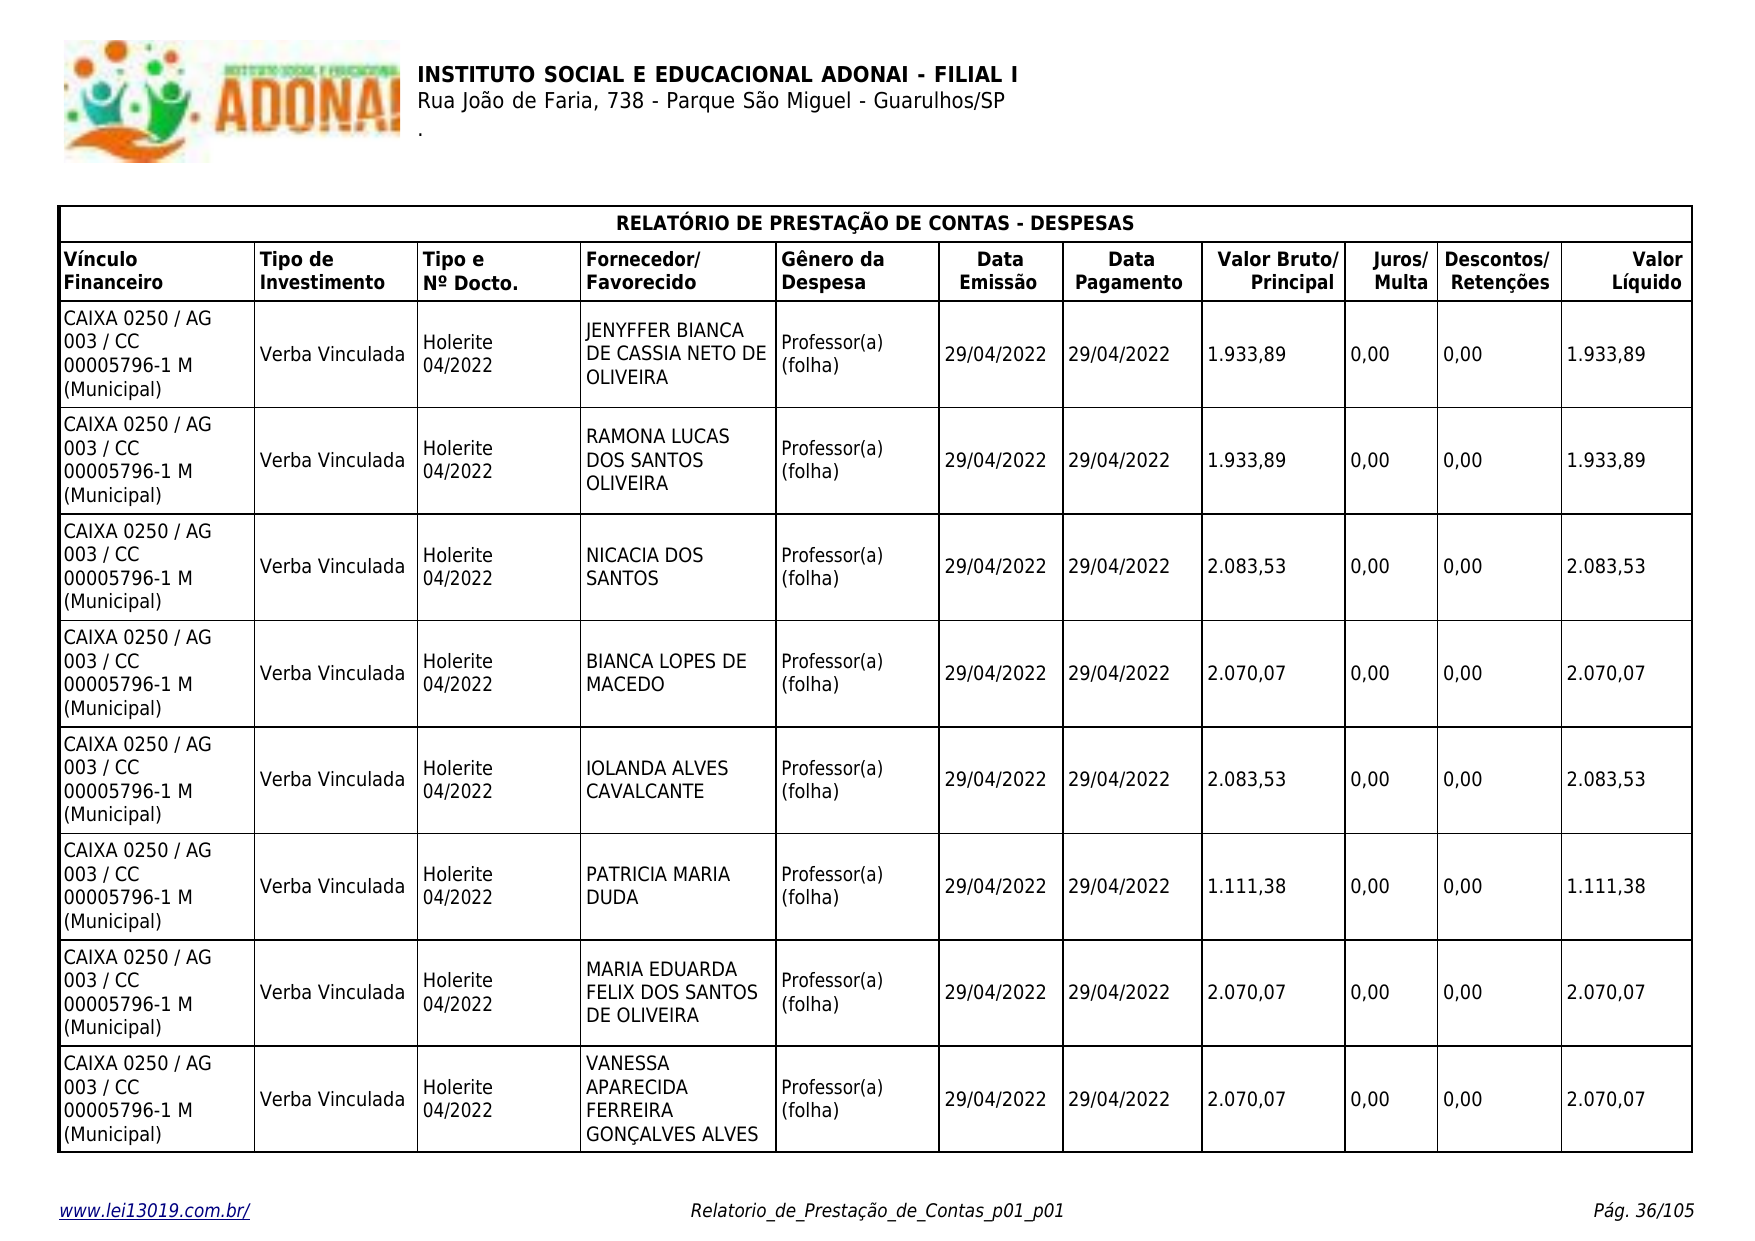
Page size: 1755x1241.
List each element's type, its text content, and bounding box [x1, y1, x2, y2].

table_cell 0,00 [1438, 621, 1561, 726]
table_cell 0,00 [1438, 941, 1561, 1045]
table_cell 0,00 [1346, 834, 1437, 939]
table_cell Gênero da Despesa [777, 243, 938, 300]
table_cell 29/04/2022 [1064, 515, 1201, 619]
table_cell Holerite 04/2022 [418, 515, 580, 619]
table_cell Holerite 04/2022 [418, 408, 580, 513]
table_cell Verba Vinculada [255, 408, 417, 513]
table_cell 29/04/2022 [1064, 1047, 1201, 1151]
table_cell 0,00 [1346, 941, 1437, 1045]
table_cell 0,00 [1438, 515, 1561, 619]
table_cell CAIXA 0250 / AG 003 / CC 00005796-1 M (Municipal) [61, 408, 254, 513]
table_cell Verba Vinculada [255, 515, 417, 619]
table_header RELATÓRIO DE PRESTAÇÃO DE CONTAS - DESPESAS [61, 207, 1691, 241]
table_cell Valor Líquido [1562, 243, 1691, 300]
table_cell NICACIA DOS SANTOS [581, 515, 775, 619]
table_cell VANESSA APARECIDA FERREIRA GONÇALVES ALVES [581, 1047, 775, 1151]
table_cell Holerite 04/2022 [418, 302, 580, 407]
table_cell 2.083,53 [1203, 515, 1344, 619]
table_cell Professor(a) (folha) [777, 941, 938, 1045]
table_cell JENYFFER BIANCA DE CASSIA NETO DE OLIVEIRA [581, 302, 775, 407]
table_cell 2.070,07 [1562, 1047, 1691, 1151]
table_cell 29/04/2022 [940, 408, 1062, 513]
table_cell 1.933,89 [1562, 408, 1691, 513]
table_cell RAMONA LUCAS DOS SANTOS OLIVEIRA [581, 408, 775, 513]
table_cell Valor Bruto/ Principal [1203, 243, 1344, 300]
table_cell 29/04/2022 [1064, 941, 1201, 1045]
table_cell 29/04/2022 [940, 728, 1062, 832]
table_cell 29/04/2022 [940, 1047, 1062, 1151]
table_cell CAIXA 0250 / AG 003 / CC 00005796-1 M (Municipal) [61, 1047, 254, 1151]
table_cell 2.083,53 [1203, 728, 1344, 832]
table_cell 29/04/2022 [1064, 408, 1201, 513]
table_cell PATRICIA MARIA DUDA [581, 834, 775, 939]
table_cell 0,00 [1438, 408, 1561, 513]
table_cell Verba Vinculada [255, 728, 417, 832]
table_cell 0,00 [1346, 621, 1437, 726]
table_cell Juros/ Multa [1346, 243, 1437, 300]
table_cell 0,00 [1438, 728, 1561, 832]
table_cell 29/04/2022 [1064, 728, 1201, 832]
table_cell Holerite 04/2022 [418, 621, 580, 726]
table_cell Verba Vinculada [255, 1047, 417, 1151]
table_cell CAIXA 0250 / AG 003 / CC 00005796-1 M (Municipal) [61, 941, 254, 1045]
table_cell Verba Vinculada [255, 834, 417, 939]
table_cell Holerite 04/2022 [418, 728, 580, 832]
table_cell Professor(a) (folha) [777, 1047, 938, 1151]
table_cell 1.933,89 [1203, 302, 1344, 407]
table_cell Verba Vinculada [255, 621, 417, 726]
table_cell 1.933,89 [1203, 408, 1344, 513]
table_cell CAIXA 0250 / AG 003 / CC 00005796-1 M (Municipal) [61, 515, 254, 619]
table_cell 2.083,53 [1562, 728, 1691, 832]
table_cell 0,00 [1346, 728, 1437, 832]
table_cell 2.070,07 [1203, 1047, 1344, 1151]
table_cell Holerite 04/2022 [418, 834, 580, 939]
table_cell 1.111,38 [1203, 834, 1344, 939]
table_cell Professor(a) (folha) [777, 408, 938, 513]
table_cell 0,00 [1438, 834, 1561, 939]
table_cell 0,00 [1438, 1047, 1561, 1151]
table_cell 2.070,07 [1203, 621, 1344, 726]
table_cell Professor(a) (folha) [777, 834, 938, 939]
table_cell 29/04/2022 [940, 621, 1062, 726]
table_cell Tipo e Nº Docto. [418, 243, 580, 300]
table_cell BIANCA LOPES DE MACEDO [581, 621, 775, 726]
table_cell 2.070,07 [1562, 621, 1691, 726]
table_cell 1.933,89 [1562, 302, 1691, 407]
table_cell CAIXA 0250 / AG 003 / CC 00005796-1 M (Municipal) [61, 728, 254, 832]
table_cell Holerite 04/2022 [418, 941, 580, 1045]
table_cell 1.111,38 [1562, 834, 1691, 939]
table_cell 29/04/2022 [940, 941, 1062, 1045]
table_cell 0,00 [1346, 515, 1437, 619]
table_cell 0,00 [1346, 302, 1437, 407]
table_cell 29/04/2022 [1064, 302, 1201, 407]
table_cell CAIXA 0250 / AG 003 / CC 00005796-1 M (Municipal) [61, 302, 254, 407]
table_cell 0,00 [1346, 408, 1437, 513]
table_cell 29/04/2022 [1064, 621, 1201, 726]
table_cell Professor(a) (folha) [777, 302, 938, 407]
table_cell 29/04/2022 [940, 515, 1062, 619]
table_cell Professor(a) (folha) [777, 728, 938, 832]
table_cell 29/04/2022 [940, 302, 1062, 407]
table_cell Verba Vinculada [255, 941, 417, 1045]
table_cell Holerite 04/2022 [418, 1047, 580, 1151]
table_cell 0,00 [1438, 302, 1561, 407]
table_cell Descontos/ Retenções [1438, 243, 1561, 300]
table_cell Data Pagamento [1064, 243, 1201, 300]
table_cell Data Emissão [940, 243, 1062, 300]
table_cell CAIXA 0250 / AG 003 / CC 00005796-1 M (Municipal) [61, 834, 254, 939]
table_cell 2.083,53 [1562, 515, 1691, 619]
table_cell Verba Vinculada [255, 302, 417, 407]
table_cell Professor(a) (folha) [777, 621, 938, 726]
table_cell IOLANDA ALVES CAVALCANTE [581, 728, 775, 832]
table_cell 29/04/2022 [1064, 834, 1201, 939]
table_cell MARIA EDUARDA FELIX DOS SANTOS DE OLIVEIRA [581, 941, 775, 1045]
table_cell 0,00 [1346, 1047, 1437, 1151]
table_cell Professor(a) (folha) [777, 515, 938, 619]
table_cell Vínculo Financeiro [61, 243, 254, 300]
table_cell CAIXA 0250 / AG 003 / CC 00005796-1 M (Municipal) [61, 621, 254, 726]
table_cell 29/04/2022 [940, 834, 1062, 939]
table_cell Tipo de Investimento [255, 243, 417, 300]
table_cell Fornecedor/ Favorecido [581, 243, 775, 300]
table_cell 2.070,07 [1203, 941, 1344, 1045]
table_cell 2.070,07 [1562, 941, 1691, 1045]
